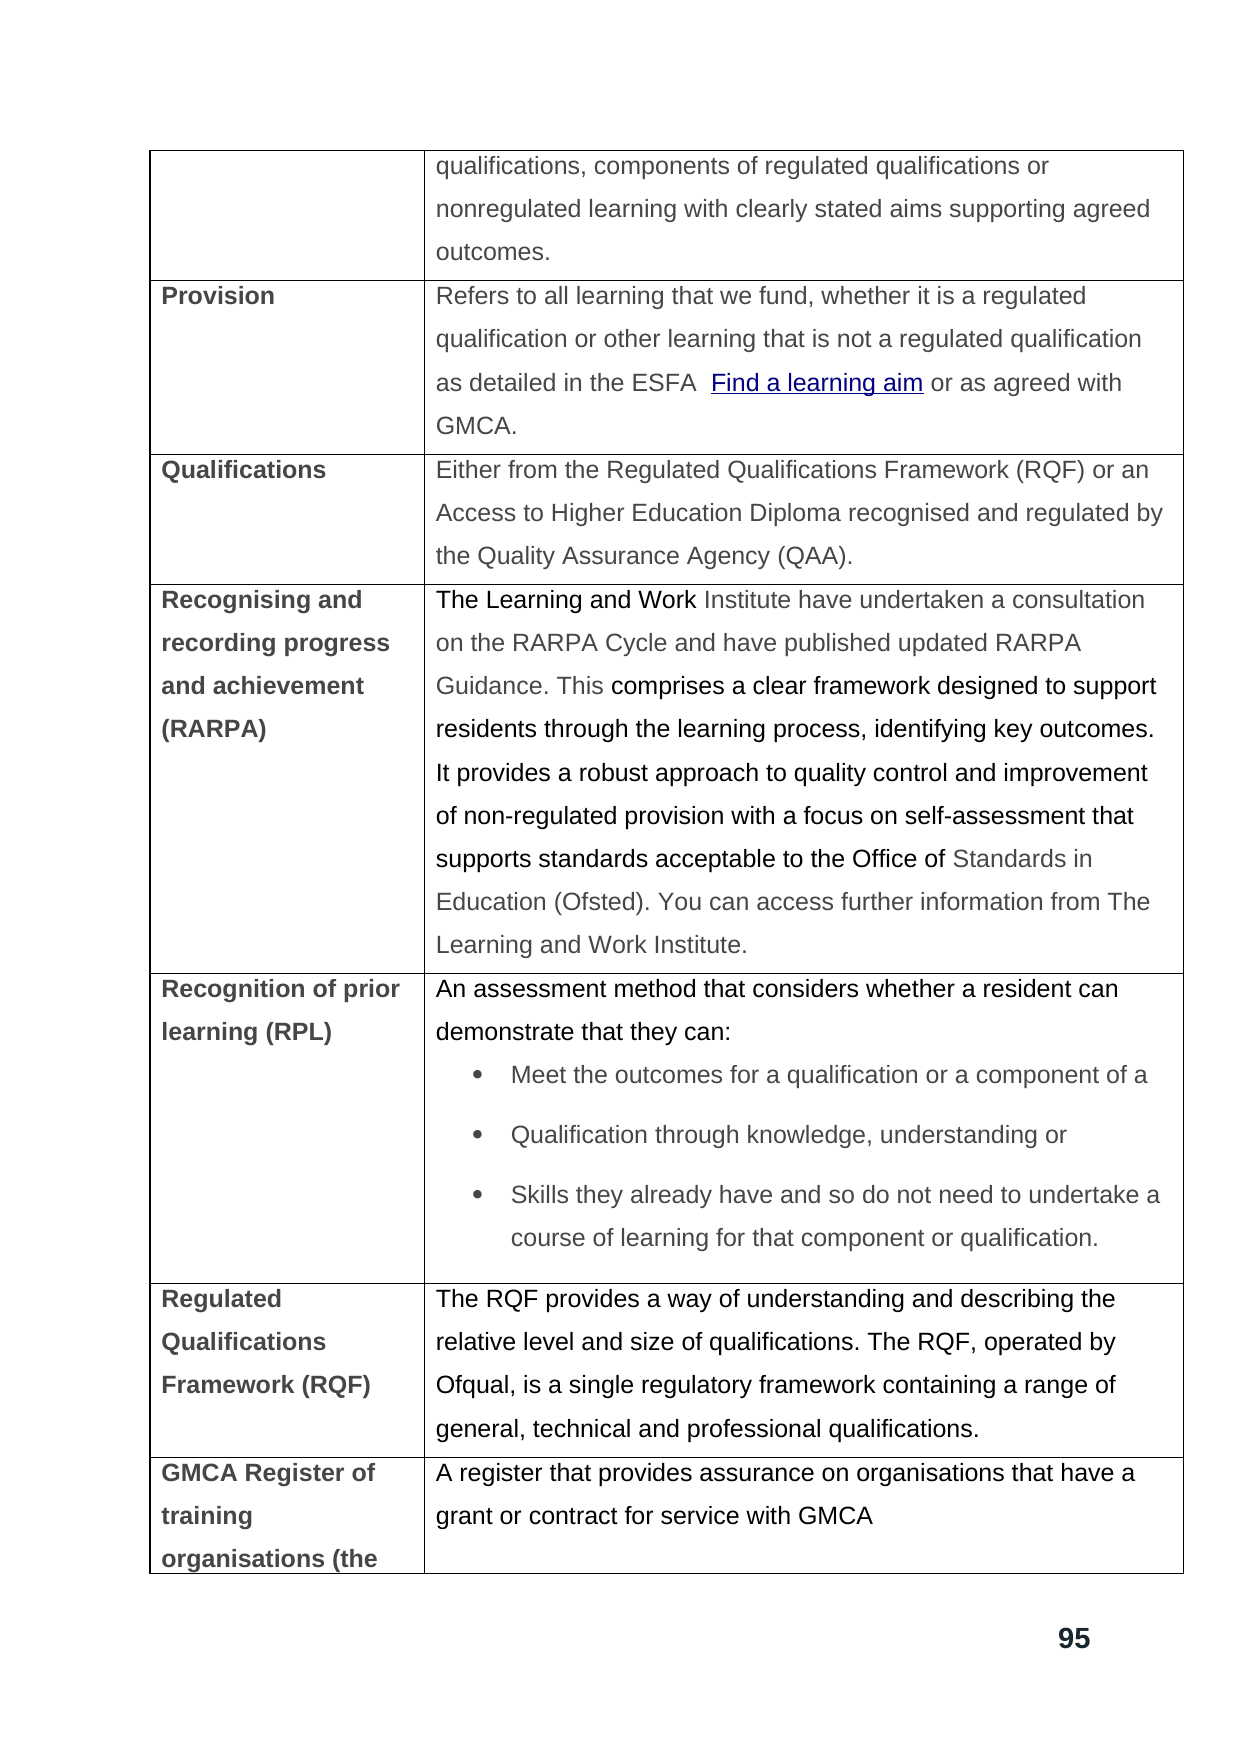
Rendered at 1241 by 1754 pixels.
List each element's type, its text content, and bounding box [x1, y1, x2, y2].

table_cell Recognising and recording progress and achievement (RARPA) [151, 585, 424, 973]
table_cell Refers to all learning that we fund, whether it is a regulated qualification or other learning that is not a regulated qualification as detailed in the ESFA Find a learning aim or as agreed with GMCA. [425, 281, 1183, 454]
table_cell The Learning and Work Institute have undertaken a consultation on the RARPA Cycle and have published updated RARPA Guidance. This comprises a clear framework designed to support residents through the learning process, identifying key outcomes. It provides a robust approach to quality control and improvement of non-regulated provision with a focus on self-assessment that supports standards acceptable to the Office of Standards in Education (Ofsted). You can access further information from The Learning and Work Institute. [425, 585, 1183, 973]
table_cell Either from the Regulated Qualifications Framework (RQF) or an Access to Higher Education Diploma recognised and regulated by the Quality Assurance Agency (QAA). [425, 455, 1183, 584]
table_cell Qualifications [151, 455, 424, 584]
table_cell qualifications, components of regulated qualifications or nonregulated learning with clearly stated aims supporting agreed outcomes. [425, 151, 1183, 280]
table_cell Provision [151, 281, 424, 454]
table_cell An assessment method that considers whether a resident can demonstrate that they can: Meet the outcomes for a qualification or a component of a Qualification through knowledge, understanding or Skills they already have and so do not need to undertake a course of learning for that component or qualification. [425, 974, 1183, 1283]
table_cell A register that provides assurance on organisations that have a grant or contract for service with GMCA [425, 1458, 1183, 1573]
table_cell Regulated Qualifications Framework (RQF) [151, 1284, 424, 1457]
table_cell [151, 151, 424, 280]
table_cell GMCA Register of training organisations (the [151, 1458, 424, 1573]
table_cell Recognition of prior learning (RPL) [151, 974, 424, 1283]
table_cell The RQF provides a way of understanding and describing the relative level and size of qualifications. The RQF, operated by Ofqual, is a single regulatory framework containing a range of general, technical and professional qualifications. [425, 1284, 1183, 1457]
